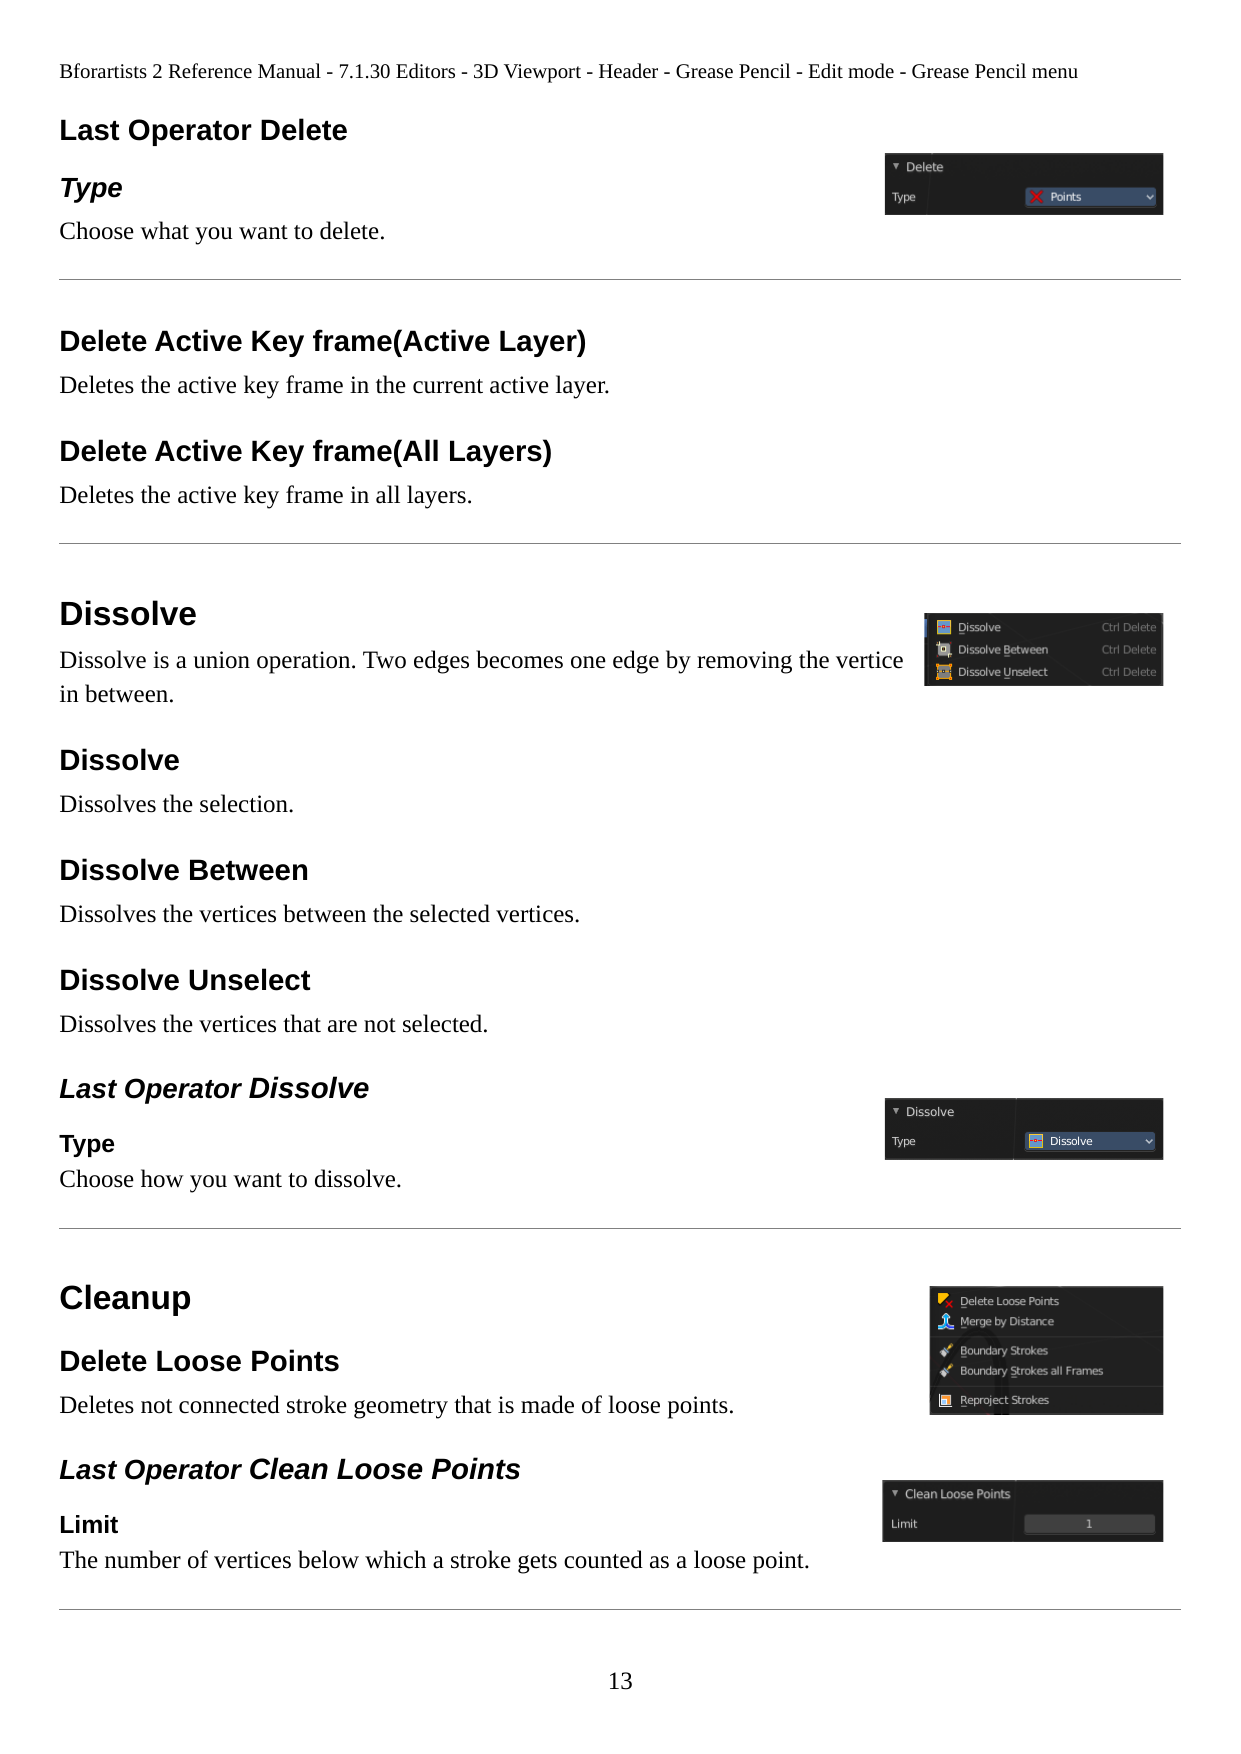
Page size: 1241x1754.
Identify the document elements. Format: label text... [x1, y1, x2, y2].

subtitle Cleanup [59, 1278, 1181, 1317]
picture [884, 153, 1164, 215]
text Dissolve is a union operation. Two edges becomes one edge by removing the vertice in between. [59, 645, 1181, 708]
subtitle Last Operator Delete [59, 113, 1181, 146]
subtitle [1164, 1511, 1181, 1539]
text Dissolves the selection. [59, 789, 1181, 818]
subtitle Type [59, 1129, 884, 1158]
text Deletes the active key frame in all layers. [59, 480, 1181, 508]
subtitle Delete Active Key frame(All Layers) [59, 433, 1181, 467]
subtitle Dissolve [59, 594, 1181, 632]
subtitle [1164, 1129, 1181, 1158]
subtitle Last Operator Dissolve [59, 1071, 1181, 1104]
picture [882, 1480, 1164, 1542]
text Deletes not connected stroke geometry that is made of loose points. [59, 1390, 1181, 1419]
subtitle Dissolve [59, 743, 1181, 777]
subtitle Dissolve Unselect [59, 963, 1181, 997]
text Deletes the active key frame in the current active layer. [59, 370, 1181, 398]
subtitle Delete Active Key frame(Active Layer) [59, 323, 1181, 357]
picture [884, 1098, 1164, 1160]
subtitle Dissolve Between [59, 853, 1181, 887]
subtitle [1164, 171, 1181, 203]
subtitle Last Operator Clean Loose Points [59, 1452, 1181, 1486]
text Choose what you want to delete. [59, 216, 1181, 244]
subtitle [1164, 1344, 1181, 1378]
text The number of vertices below which a stroke gets counted as a loose point. [59, 1545, 1181, 1574]
picture [924, 613, 1164, 686]
subtitle Type [59, 171, 884, 203]
text Choose how you want to dissolve. [59, 1164, 1181, 1193]
text Dissolves the vertices that are not selected. [59, 1009, 1181, 1038]
picture [929, 1286, 1164, 1415]
subtitle Limit [59, 1511, 882, 1539]
subtitle Delete Loose Points [59, 1344, 929, 1378]
text Dissolves the vertices between the selected vertices. [59, 899, 1181, 928]
